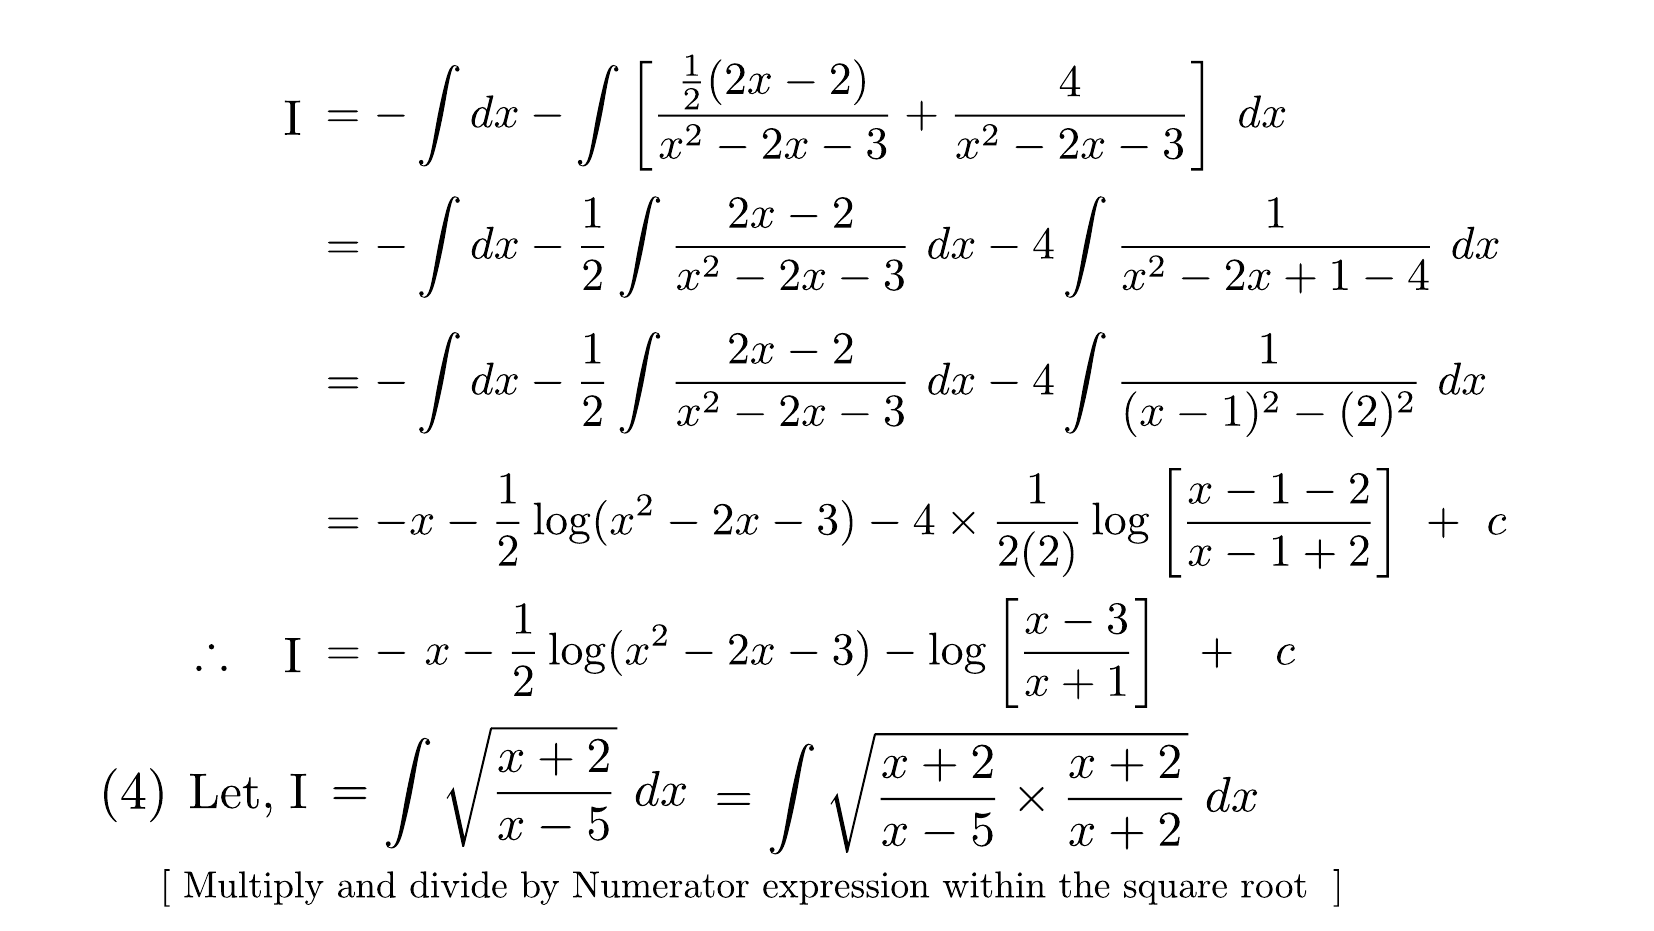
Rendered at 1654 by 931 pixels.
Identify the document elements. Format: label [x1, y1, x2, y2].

text_box [327, 196, 1499, 298]
text_box [190, 773, 272, 818]
text_box [327, 598, 1295, 708]
text_box [327, 54, 1286, 171]
text_box [332, 727, 687, 849]
text_box [285, 638, 301, 673]
text_box [716, 733, 1258, 855]
title [47, 36, 1607, 905]
text_box [290, 773, 307, 809]
text_box [327, 468, 1507, 578]
text_box [327, 332, 1486, 438]
text_box [101, 768, 163, 823]
text_box [284, 100, 301, 135]
text_box [196, 644, 227, 672]
text_box [161, 869, 1339, 907]
